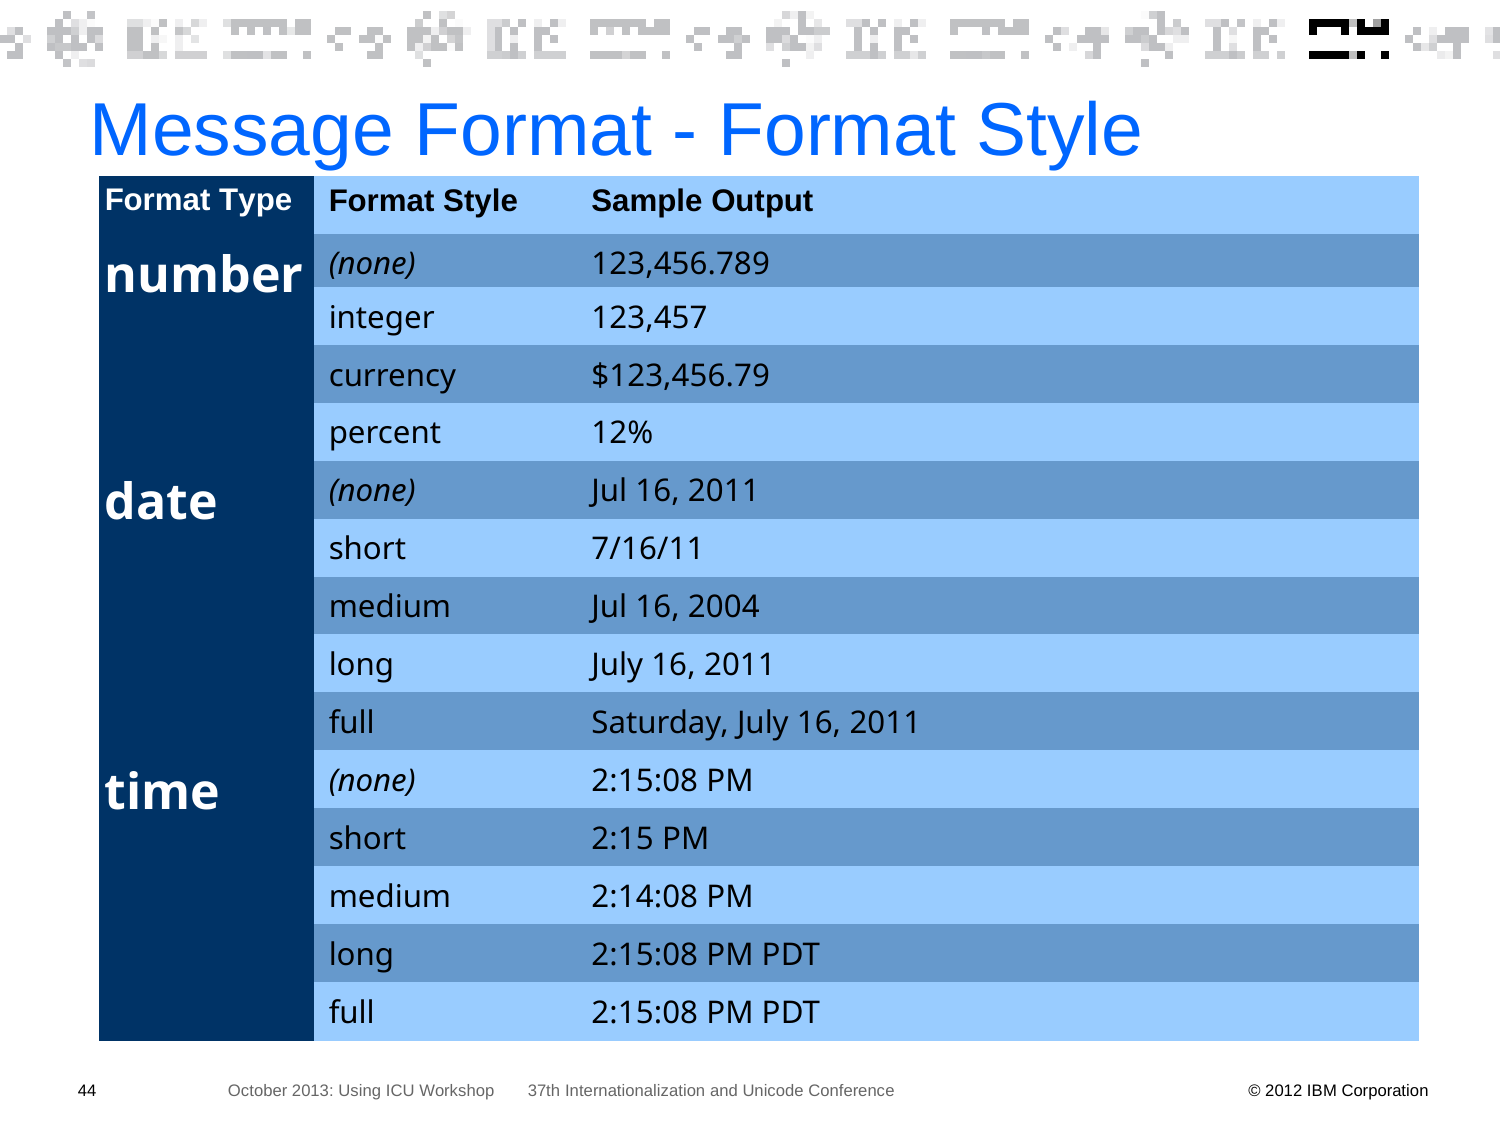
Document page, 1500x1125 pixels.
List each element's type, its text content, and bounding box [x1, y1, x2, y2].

table_cell 123,457 [577, 287, 1419, 345]
table_cell full [314, 692, 577, 750]
table_cell time [99, 750, 314, 1041]
table_header Format Style [314, 176, 577, 234]
table_cell medium [314, 577, 577, 634]
table_cell 2:15 PM [577, 808, 1419, 866]
table_header Sample Output [577, 176, 1419, 234]
table_cell 2:15:08 PM PDT [577, 982, 1419, 1041]
table_cell Jul 16, 2011 [577, 461, 1419, 519]
table_cell 123,456.789 [577, 234, 1419, 287]
picture [0, 0, 1500, 1066]
table_cell number [99, 234, 314, 461]
title Message Format - Format Style [75, 74, 1426, 188]
table_cell 2:15:08 PM PDT [577, 924, 1419, 982]
table_cell date [99, 461, 314, 750]
table_cell $123,456.79 [577, 345, 1419, 403]
table_header Format Type [99, 176, 314, 234]
table_cell 12% [577, 403, 1419, 461]
table_cell short [314, 519, 577, 577]
table_cell July 16, 2011 [577, 634, 1419, 692]
table_cell 2:15:08 PM [577, 750, 1419, 808]
table_cell long [314, 924, 577, 982]
table_cell 7/16/11 [577, 519, 1419, 577]
table_cell long [314, 634, 577, 692]
table_cell (none) [314, 461, 577, 519]
table_cell 2:14:08 PM [577, 866, 1419, 924]
table_cell short [314, 808, 577, 866]
table_cell currency [314, 345, 577, 403]
table_cell Jul 16, 2004 [577, 577, 1419, 634]
table_cell integer [314, 287, 577, 345]
table_cell percent [314, 403, 577, 461]
table_cell (none) [314, 234, 577, 287]
table_cell (none) [314, 750, 577, 808]
table_cell full [314, 982, 577, 1041]
table_cell medium [314, 866, 577, 924]
table_cell Saturday, July 16, 2011 [577, 692, 1419, 750]
